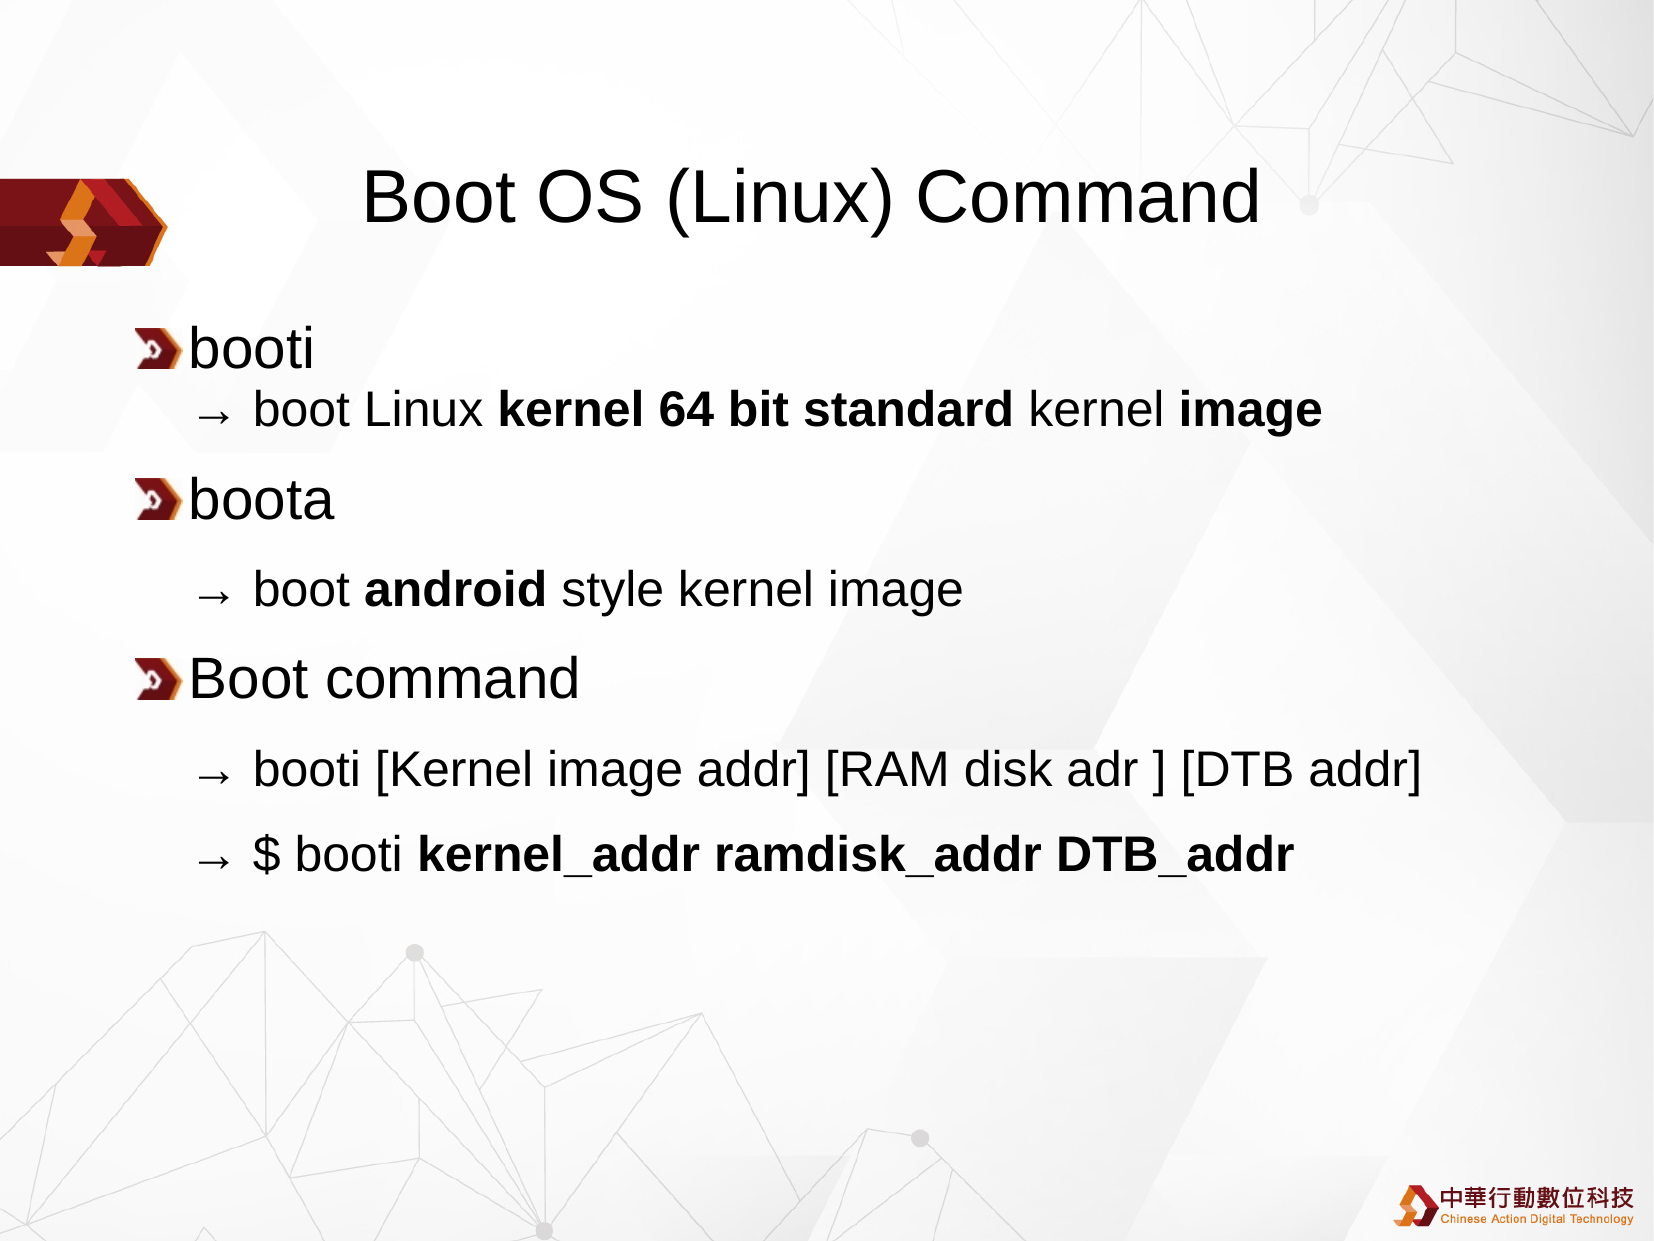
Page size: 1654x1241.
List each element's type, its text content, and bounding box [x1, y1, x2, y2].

title Boot OS (Linux) Command [118, 112, 1506, 281]
picture [0, 0, 1654, 1241]
list booti → boot Linux kernel 64 bit standard kernel image boota → boot android style kernel image Boot command → booti [Kernel image addr] [RAM disk adr ] [DTB addr] → $ booti kernel_addr ramdisk_addr DTB_addr [118, 316, 1571, 1062]
